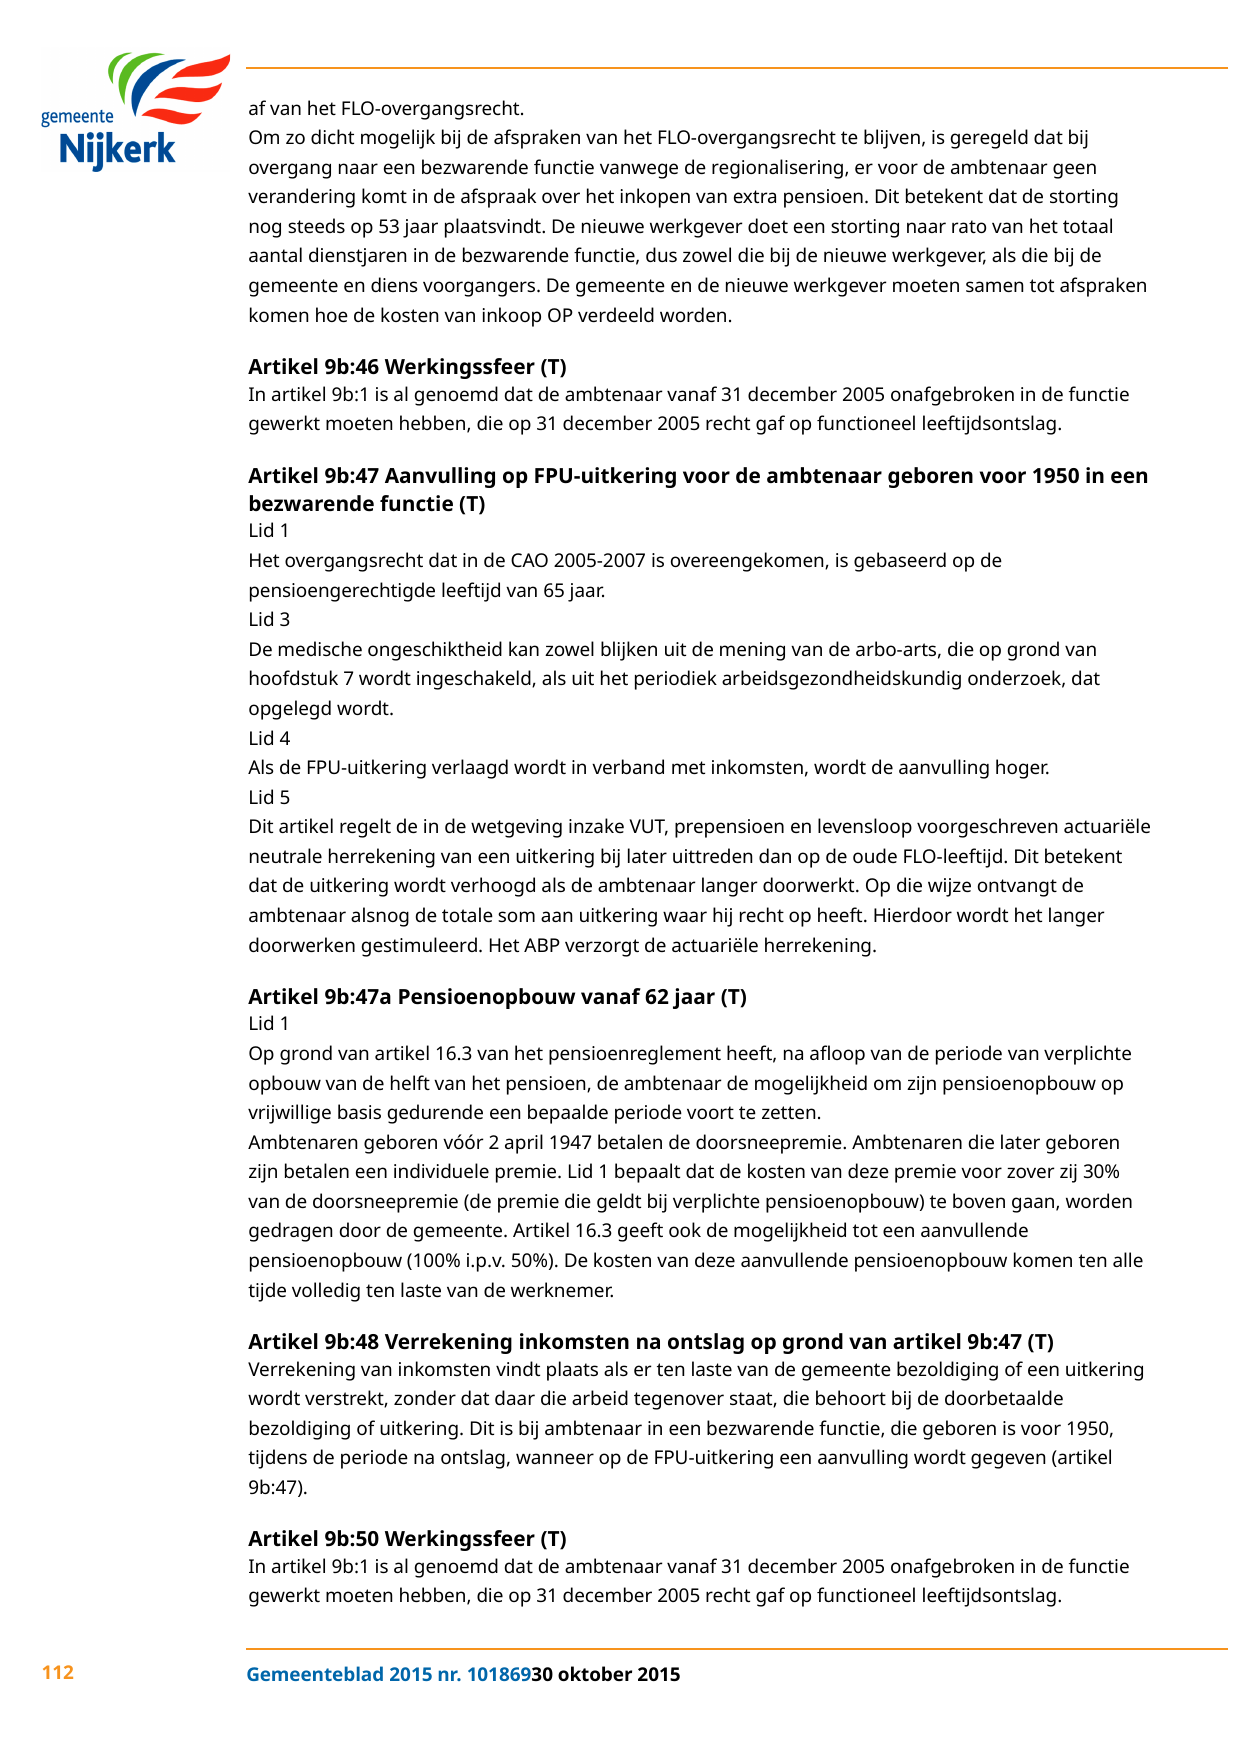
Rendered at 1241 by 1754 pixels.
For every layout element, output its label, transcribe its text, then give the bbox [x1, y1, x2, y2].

text Het overgangsrecht dat in de CAO 2005-2007 is overeengekomen, is gebaseerd op de pensioengerechtigde leeftijd van 65 jaar. [248, 547, 1152, 602]
text Lid 3 [248, 606, 1152, 632]
text Om zo dicht mogelijk bij de afspraken van het FLO-overgangsrecht te blijven, is geregeld dat bij overgang naar een bezwarende functie vanwege de regionalisering, er voor de ambtenaar geen verandering komt in de afspraak over het inkopen van extra pensioen. Dit betekent dat de storting nog steeds op 53 jaar plaatsvindt. De nieuwe werkgever doet een storting naar rato van het totaal aantal dienstjaren in de bezwarende functie, dus zowel die bij de nieuwe werkgever, als die bij de gemeente en diens voorgangers. De gemeente en de nieuwe werkgever moeten samen tot afspraken komen hoe de kosten van inkoop OP verdeeld worden. [248, 124, 1152, 328]
text Artikel 9b:50 Werkingssfeer (T) [248, 1524, 1152, 1553]
text Verrekening van inkomsten vindt plaats als er ten laste van de gemeente bezoldiging of een uitkering wordt verstrekt, zonder dat daar die arbeid tegenover staat, die behoort bij de doorbetaalde bezoldiging of uitkering. Dit is bij ambtenaar in een bezwarende functie, die geboren is voor 1950, tijdens de periode na ontslag, wanneer op de FPU-uitkering een aanvulling wordt gegeven (artikel 9b:47). [248, 1356, 1152, 1500]
text Lid 4 [248, 725, 1152, 750]
text Artikel 9b:47a Pensioenopbouw vanaf 62 jaar (T) [248, 982, 1152, 1011]
text De medische ongeschiktheid kan zowel blijken uit de mening van de arbo-arts, die op grond van hoofdstuk 7 wordt ingeschakeld, als uit het periodiek arbeidsgezondheidskundig onderzoek, dat opgelegd wordt. [248, 636, 1152, 721]
text Artikel 9b:46 Werkingssfeer (T) [248, 352, 1152, 381]
text Lid 1 [248, 1011, 1152, 1036]
text In artikel 9b:1 is al genoemd dat de ambtenaar vanaf 31 december 2005 onafgebroken in de functie gewerkt moeten hebben, die op 31 december 2005 recht gaf op functioneel leeftijdsontslag. [248, 1553, 1152, 1608]
text af van het FLO-overgangsrecht. [248, 95, 1152, 121]
text Lid 1 [248, 518, 1152, 543]
text Als de FPU-uitkering verlaagd wordt in verband met inkomsten, wordt de aanvulling hoger. [248, 754, 1152, 780]
text Dit artikel regelt de in de wetgeving inzake VUT, prepensioen en levensloop voorgeschreven actuariële neutrale herrekening van een uitkering bij later uittreden dan op de oude FLO-leeftijd. Dit betekent dat de uitkering wordt verhoogd als de ambtenaar langer doorwerkt. Op die wijze ontvangt de ambtenaar alsnog de totale som aan uitkering waar hij recht op heeft. Hierdoor wordt het langer doorwerken gestimuleerd. Het ABP verzorgt de actuariële herrekening. [248, 813, 1152, 957]
text Artikel 9b:48 Verrekening inkomsten na ontslag op grond van artikel 9b:47 (T) [248, 1327, 1152, 1356]
text Op grond van artikel 16.3 van het pensioenreglement heeft, na afloop van de periode van verplichte opbouw van de helft van het pensioen, de ambtenaar de mogelijkheid om zijn pensioenopbouw op vrijwillige basis gedurende een bepaalde periode voort te zetten. [248, 1040, 1152, 1125]
text Artikel 9b:47 Aanvulling op FPU-uitkering voor de ambtenaar geboren voor 1950 in een bezwarende functie (T) [248, 461, 1152, 518]
text Ambtenaren geboren vóór 2 april 1947 betalen de doorsneepremie. Ambtenaren die later geboren zijn betalen een individuele premie. Lid 1 bepaalt dat de kosten van deze premie voor zover zij 30% van de doorsneepremie (de premie die geldt bij verplichte pensioenopbouw) te boven gaan, worden gedragen door de gemeente. Artikel 16.3 geeft ook de mogelijkheid tot een aanvullende pensioenopbouw (100% i.p.v. 50%). De kosten van deze aanvullende pensioenopbouw komen ten alle tijde volledig ten laste van de werknemer. [248, 1129, 1152, 1303]
text In artikel 9b:1 is al genoemd dat de ambtenaar vanaf 31 december 2005 onafgebroken in de functie gewerkt moeten hebben, die op 31 december 2005 recht gaf op functioneel leeftijdsontslag. [248, 381, 1152, 436]
picture [41, 47, 231, 172]
text Lid 5 [248, 784, 1152, 809]
